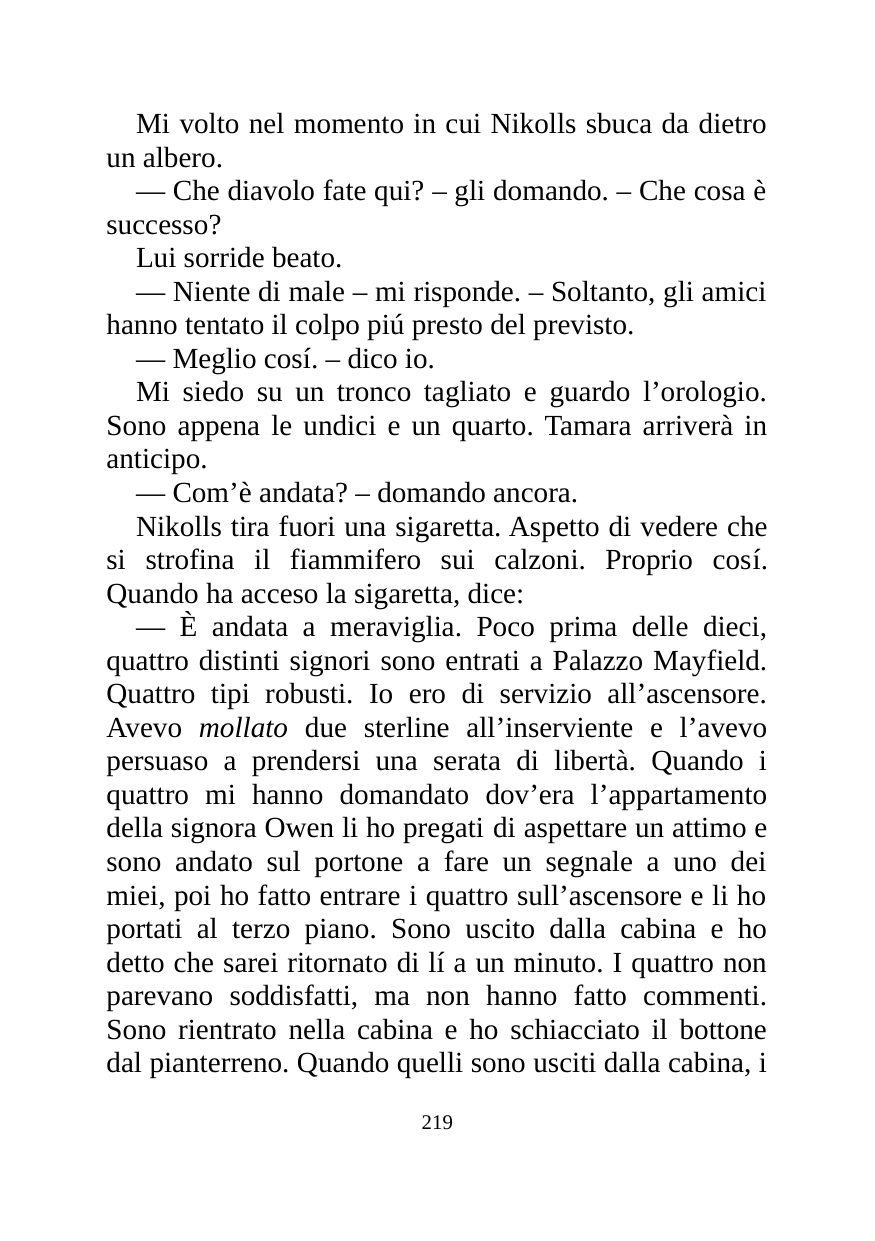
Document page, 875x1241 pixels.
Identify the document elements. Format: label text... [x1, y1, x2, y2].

text — Com’è andata? – domando ancora. [106, 475, 768, 509]
text — Che diavolo fate qui? – gli domando. – Che cosa è successo? [106, 173, 768, 240]
text — È andata a meraviglia. Poco prima delle dieci, quattro distinti signori sono entrati a Palazzo Mayfield. Quattro tipi robusti. Io ero di servizio all’ascensore. Avevo mollato due sterline all’inserviente e l’avevo persuaso a prendersi una serata di libertà. Quando i quattro mi hanno domandato dov’era l’appartamento della signora Owen li ho pregati di aspettare un attimo e sono andato sul portone a fare un segnale a uno dei miei, poi ho fatto entrare i quattro sull’ascensore e li ho portati al terzo piano. Sono uscito dalla cabina e ho detto che sarei ritornato di lí a un minuto. I quattro non parevano soddisfatti, ma non hanno fatto commenti. Sono rientrato nella cabina e ho schiacciato il bottone dal pianterreno. Quando quelli sono usciti dalla cabina, i [106, 609, 768, 1079]
text Mi siedo su un tronco tagliato e guardo l’orologio. Sono appena le undici e un quarto. Tamara arriverà in anticipo. [106, 374, 768, 475]
text — Niente di male – mi risponde. – Soltanto, gli amici hanno tentato il colpo piú presto del previsto. [106, 274, 768, 341]
text Mi volto nel momento in cui Nikolls sbuca da dietro un albero. [106, 106, 768, 173]
text — Meglio cosí. – dico io. [106, 341, 768, 374]
text Lui sorride beato. [106, 240, 768, 274]
text Nikolls tira fuori una sigaretta. Aspetto di vedere che si strofina il fiammifero sui calzoni. Proprio cosí. Quando ha acceso la sigaretta, dice: [106, 509, 768, 609]
